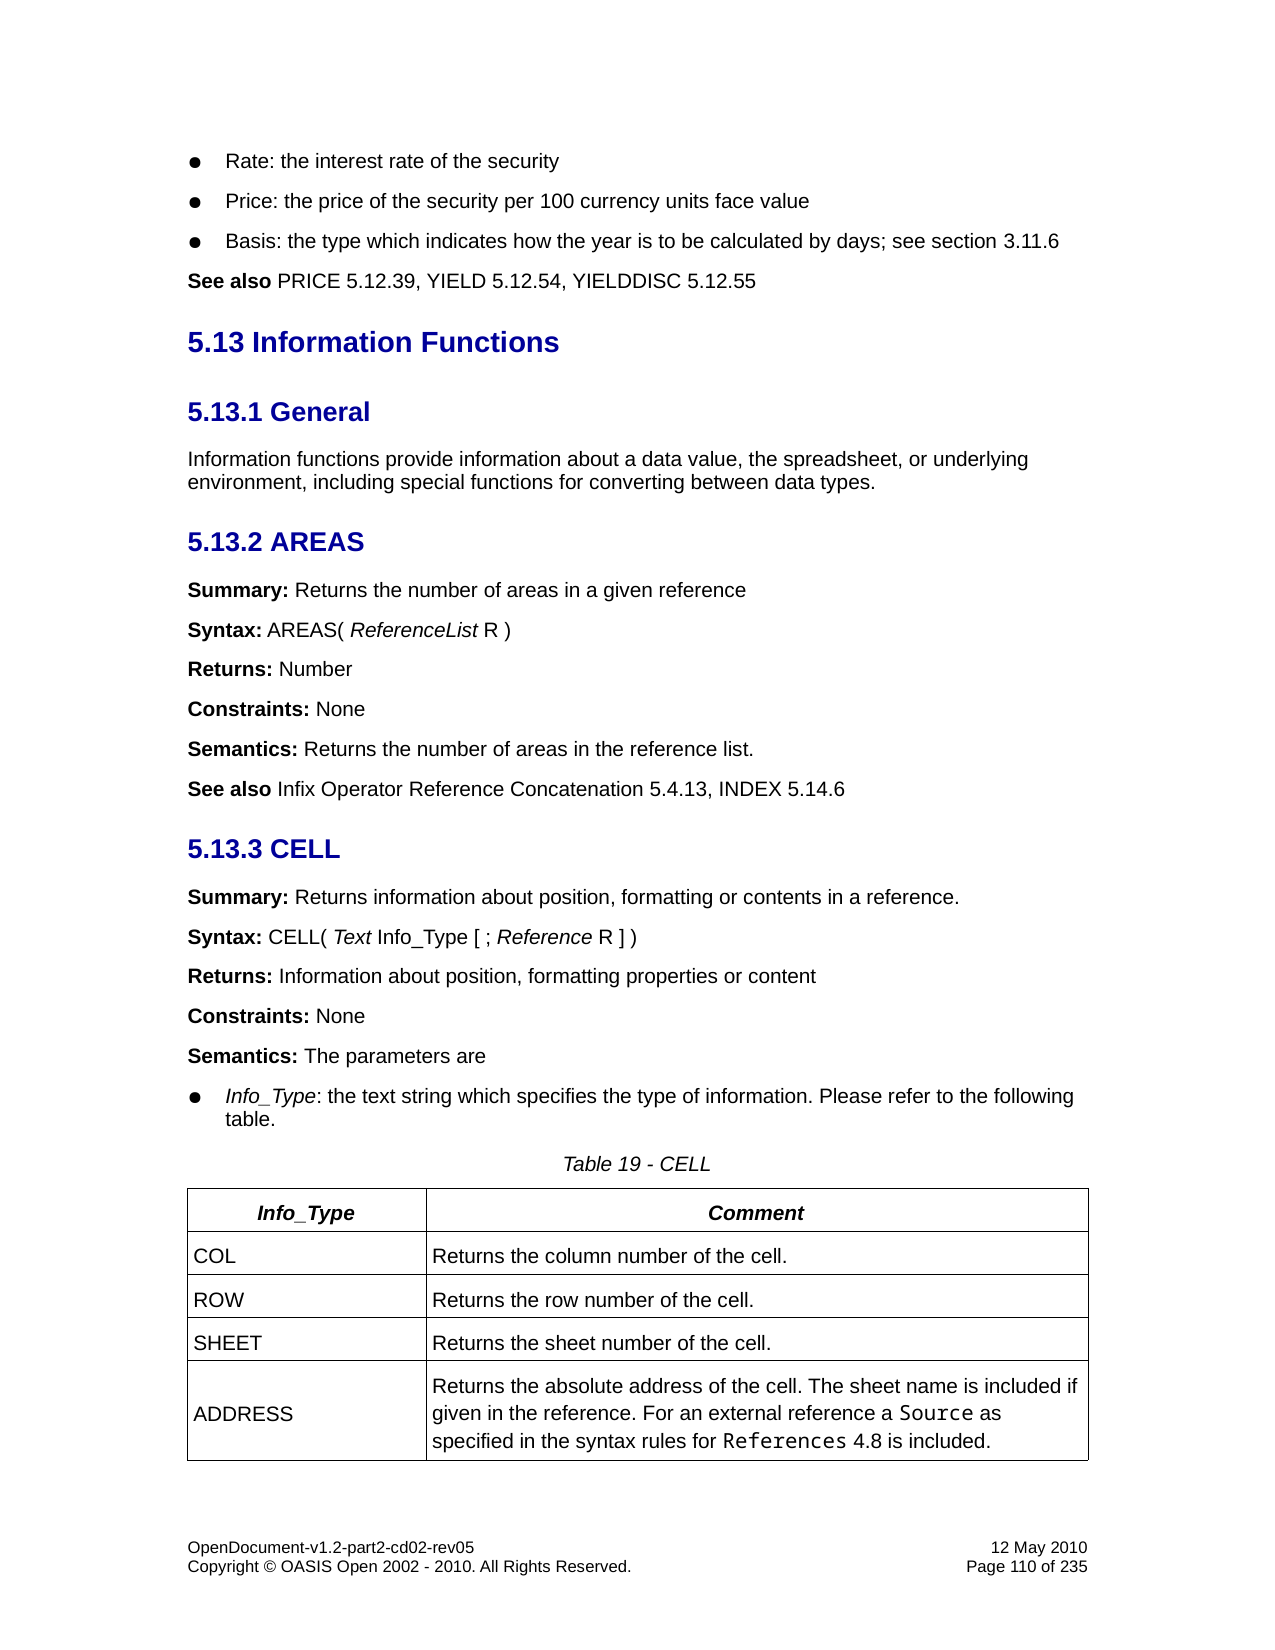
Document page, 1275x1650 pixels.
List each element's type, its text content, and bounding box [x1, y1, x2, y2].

text Constraints: None [187, 698, 1088, 721]
text Syntax: AREAS( ReferenceList R ) [187, 618, 1088, 641]
text Semantics: The parameters are [187, 1045, 1088, 1068]
table_cell Returns the absolute address of the cell. The sheet name is included if given in the reference. For an external reference a Source as specified in the syntax rules for References 4.8 is included. [427, 1361, 1088, 1460]
text Returns: Number [187, 658, 1088, 681]
subtitle Information Functions [187, 326, 1088, 359]
table_cell ROW [188, 1275, 426, 1317]
text Syntax: CELL( Text Info_Type [ ; Reference R ] ) [187, 925, 1088, 948]
table_header Info_Type [188, 1189, 426, 1231]
table_header Comment [427, 1189, 1088, 1231]
table_cell SHEET [188, 1318, 426, 1360]
text Table 19 - CELL [187, 1152, 1088, 1175]
text Summary: Returns information about position, formatting or contents in a reference. [187, 885, 1088, 909]
text Information functions provide information about a data value, the spreadsheet, or underlying environment, including special functions for converting between data types. [187, 447, 1088, 494]
table_cell Returns the sheet number of the cell. [427, 1318, 1088, 1360]
list Rate: the interest rate of the security [187, 150, 1088, 173]
list Info_Type: the text string which specifies the type of information. Please refer to the following table. [187, 1085, 1088, 1131]
text See also PRICE 5.12.39, YIELD 5.12.54, YIELDDISC 5.12.55 [187, 270, 1088, 293]
text See also Infix Operator Reference Concatenation 5.4.13, INDEX 5.14.6 [187, 778, 1088, 801]
list Price: the price of the security per 100 currency units face value [187, 190, 1088, 213]
table_cell Returns the row number of the cell. [427, 1275, 1088, 1317]
text Constraints: None [187, 1005, 1088, 1028]
table_cell COL [188, 1232, 426, 1274]
subtitle CELL [187, 834, 1088, 864]
list Basis: the type which indicates how the year is to be calculated by days; see section 3.11.6 [187, 230, 1088, 253]
subtitle AREAS [187, 527, 1088, 557]
text Semantics: Returns the number of areas in the reference list. [187, 738, 1088, 761]
subtitle General [187, 396, 1088, 427]
text Summary: Returns the number of areas in a given reference [187, 578, 1088, 602]
text Returns: Information about position, formatting properties or content [187, 965, 1088, 988]
table_cell Returns the column number of the cell. [427, 1232, 1088, 1274]
table_cell ADDRESS [188, 1361, 426, 1460]
